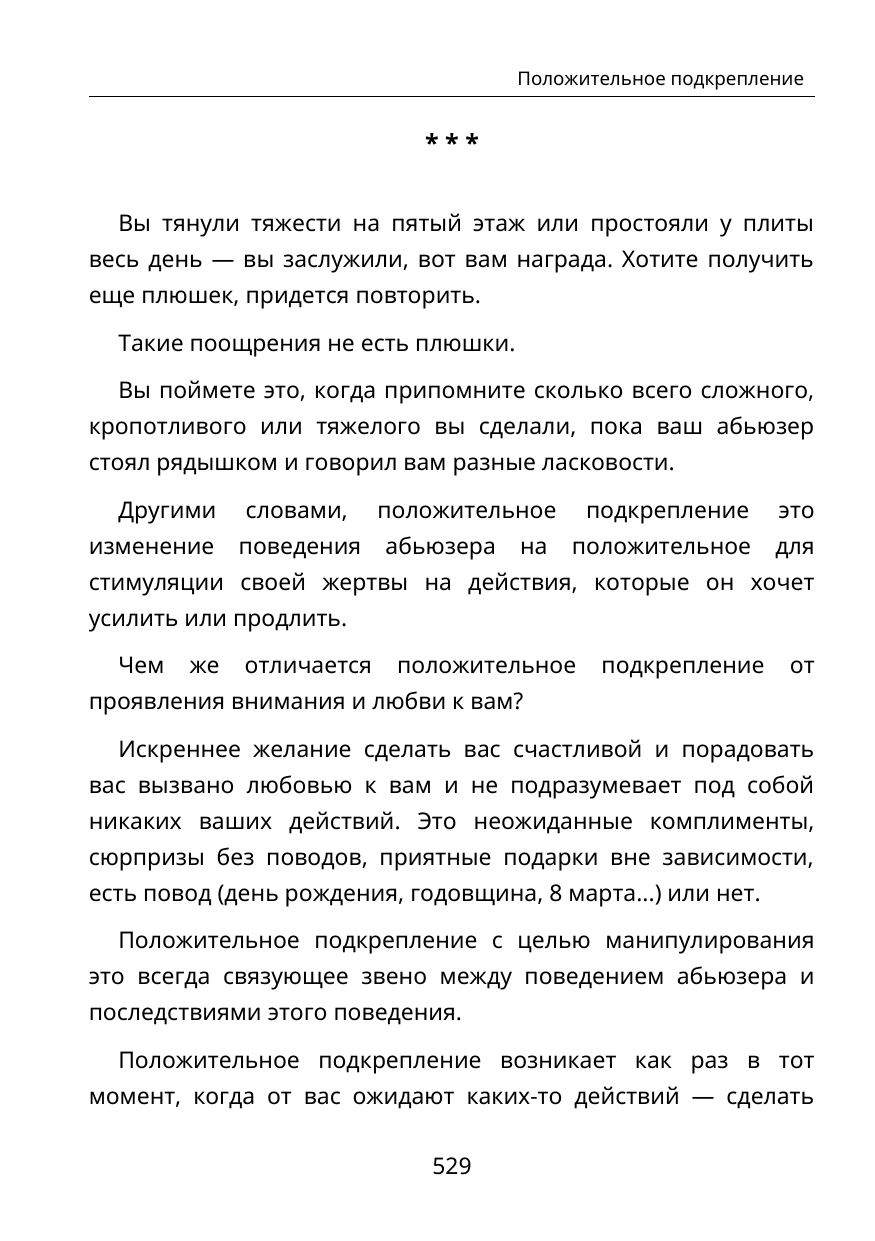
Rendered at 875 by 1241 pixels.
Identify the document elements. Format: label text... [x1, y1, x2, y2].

text Такие поощрения не есть плюшки. [88, 326, 815, 358]
text Положительное подкрепление с целью манипулирования это всегда связующее звено между поведением абьюзера и последствиями этого поведения. [88, 924, 815, 1027]
text Чем же отличается положительное подкрепление от проявления внимания и любви к вам? [88, 649, 815, 716]
text Положительное подкрепление возникает как раз в тот момент, когда от вас ожидают каких-то действий — сделать [88, 1044, 815, 1111]
text Другими словами, положительное подкрепление это изменение поведения абьюзера на положительное для стимуляции своей жертвы на действия, которые он хочет усилить или продлить. [88, 494, 815, 633]
text Вы поймете это, когда припомните сколько всего сложного, кропотливого или тяжелого вы сделали, пока ваш абьюзер стоял рядышком и говорил вам разные ласковости. [88, 374, 815, 477]
subtitle * * * [88, 126, 815, 160]
text Искреннее желание сделать вас счастливой и порадовать вас вызвано любовью к вам и не подразумевает под собой никаких ваших действий. Это неожиданные комплименты, сюрпризы без поводов, приятные подарки вне зависимости, есть повод (день рождения, годовщина, 8 марта...) или нет. [88, 733, 815, 908]
text Вы тянули тяжести на пятый этаж или простояли у плиты весь день — вы заслужили, вот вам награда. Хотите получить еще плюшек, придется повторить. [88, 207, 815, 310]
